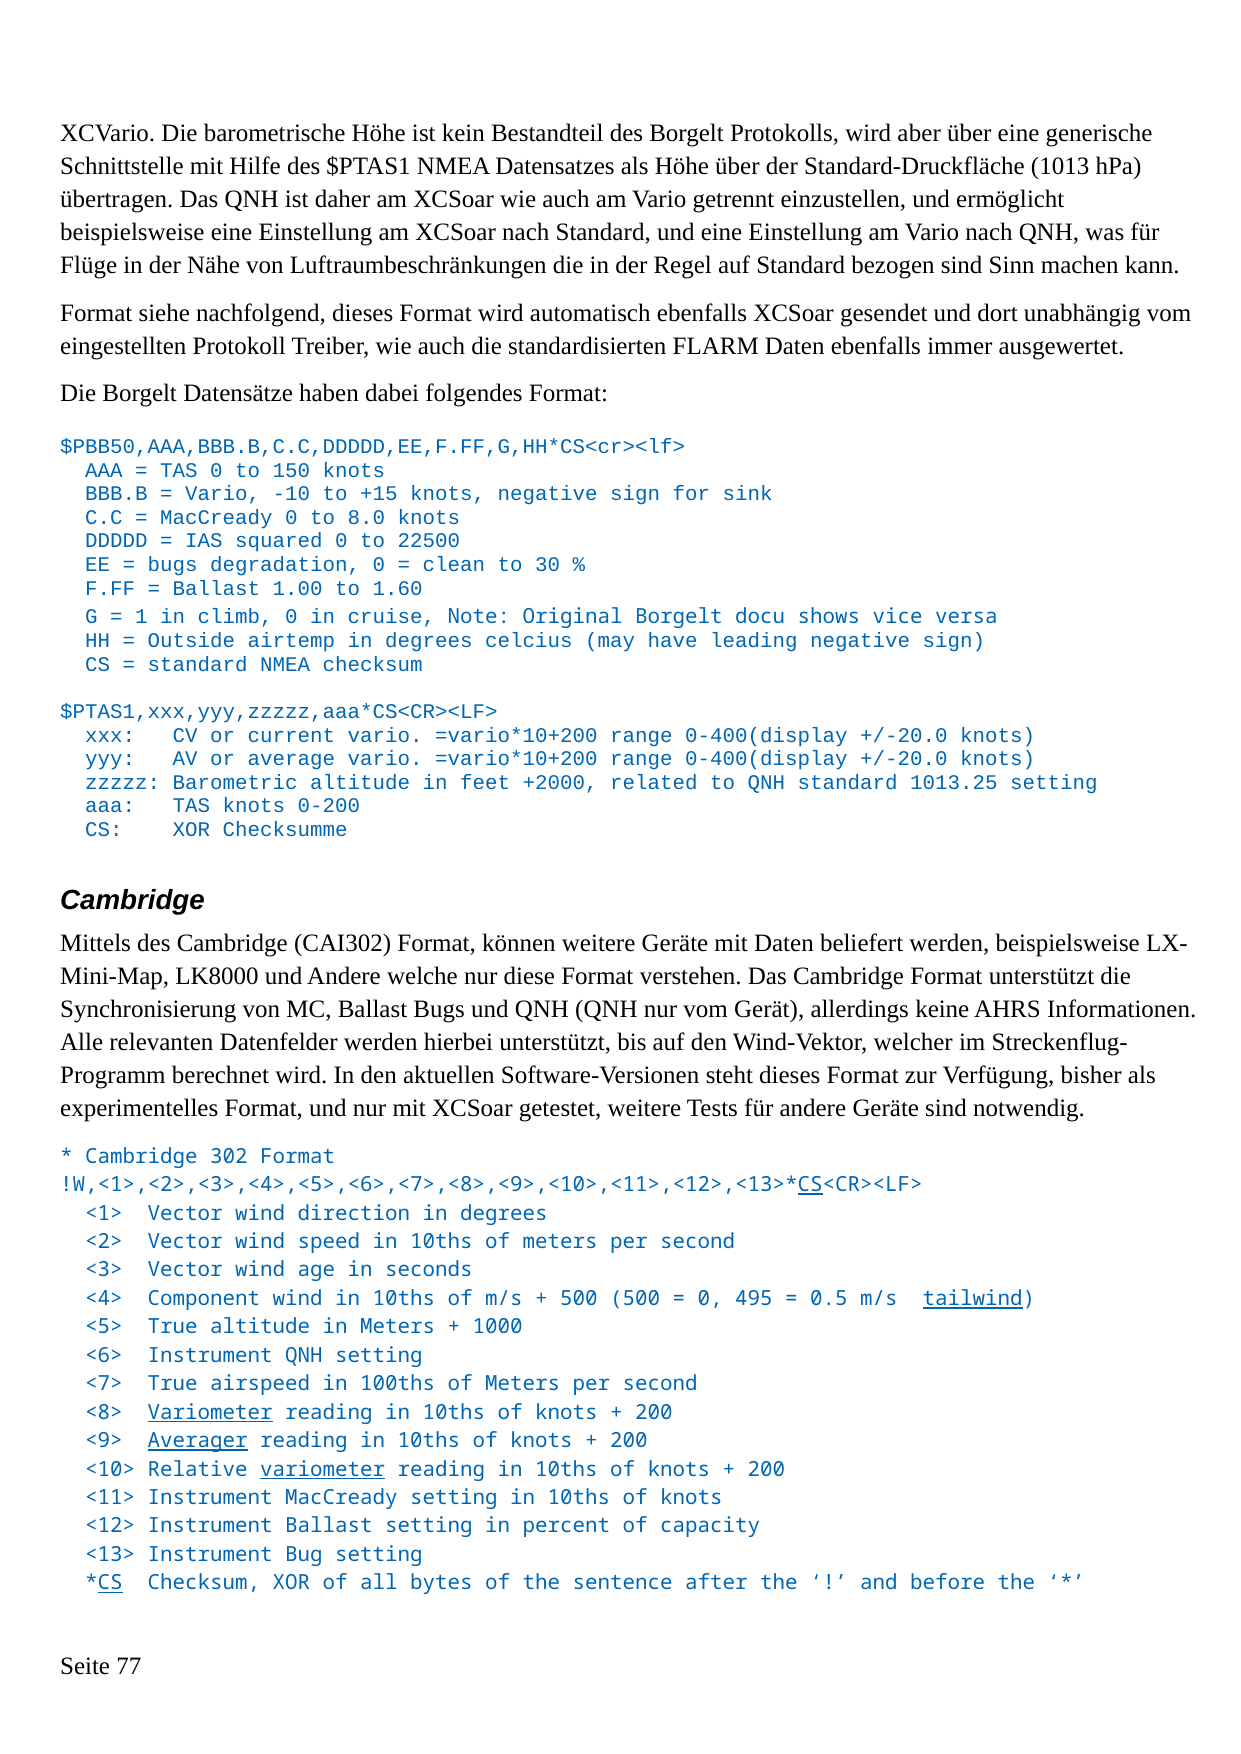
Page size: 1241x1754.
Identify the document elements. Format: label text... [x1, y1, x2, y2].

text <10> Relative variometer reading in 10ths of knots + 200 [60, 1454, 1207, 1482]
text aaa: TAS knots 0-200 [60, 796, 1207, 819]
text <3> Vector wind age in seconds [60, 1254, 1207, 1283]
text <13> Instrument Bug setting [60, 1539, 1207, 1567]
text yyy: AV or average vario. =vario*10+200 range 0-400(display +/-20.0 knots) [60, 748, 1207, 772]
subtitle Cambridge [60, 884, 1207, 916]
text <8> Variometer reading in 10ths of knots + 200 [60, 1397, 1207, 1425]
text AAA = TAS 0 to 150 knots [60, 459, 1207, 483]
text <12> Instrument Ballast setting in percent of capacity [60, 1511, 1207, 1539]
text <11> Instrument MacCready setting in 10ths of knots [60, 1482, 1207, 1511]
text <4> Component wind in 10ths of m/s + 500 (500 = 0, 495 = 0.5 m/s tailwind) [60, 1283, 1207, 1311]
text Mittels des Cambridge (CAI302) Format, können weitere Geräte mit Daten beliefert werden, beispielsweise LX-Mini-Map, LK8000 und Andere welche nur diese Format verstehen. Das Cambridge Format unterstützt die Synchronisierung von MC, Ballast Bugs und QNH (QNH nur vom Gerät), allerdings keine AHRS Informationen. Alle relevanten Datenfelder werden hierbei unterstützt, bis auf den Wind-Vektor, welcher im Streckenflug-Programm berechnet wird. In den aktuellen Software-Versionen steht dieses Format zur Verfügung, bisher als experimentelles Format, und nur mit XCSoar getestet, weitere Tests für andere Geräte sind notwendig. [60, 928, 1207, 1122]
text <7> True airspeed in 100ths of Meters per second [60, 1368, 1207, 1397]
text HH = Outside airtemp in degrees celcius (may have leading negative sign) [60, 630, 1207, 654]
text <9> Averager reading in 10ths of knots + 200 [60, 1425, 1207, 1454]
text C.C = MacCready 0 to 8.0 knots [60, 507, 1207, 531]
text !W,<1>,<2>,<3>,<4>,<5>,<6>,<7>,<8>,<9>,<10>,<11>,<12>,<13>*CS<CR><LF> [60, 1169, 1207, 1198]
text BBB.B = Vario, -10 to +15 knots, negative sign for sink [60, 483, 1207, 507]
text EE = bugs degradation, 0 = clean to 30 % [60, 554, 1207, 578]
text $PTAS1,xxx,yyy,zzzzz,aaa*CS<CR><LF> [60, 701, 1207, 724]
text Format siehe nachfolgend, dieses Format wird automatisch ebenfalls XCSoar gesendet und dort unabhängig vom eingestellten Protokoll Treiber, wie auch die standardisierten FLARM Daten ebenfalls immer ausgewertet. [60, 298, 1207, 359]
text zzzzz: Barometric altitude in feet +2000, related to QNH standard 1013.25 setting [60, 772, 1207, 796]
text <6> Instrument QNH setting [60, 1340, 1207, 1368]
text Die Borgelt Datensätze haben dabei folgendes Format: [60, 378, 1207, 407]
text *CS Checksum, XOR of all bytes of the sentence after the ‘!’ and before the ‘*’ [60, 1567, 1207, 1596]
text DDDDD = IAS squared 0 to 22500 [60, 531, 1207, 554]
text XCVario. Die barometrische Höhe ist kein Bestandteil des Borgelt Protokolls, wird aber über eine generische Schnittstelle mit Hilfe des $PTAS1 NMEA Datensatzes als Höhe über der Standard-Druckfläche (1013 hPa) übertragen. Das QNH ist daher am XCSoar wie auch am Vario getrennt einzustellen, und ermöglicht beispielsweise eine Einstellung am XCSoar nach Standard, und eine Einstellung am Vario nach QNH, was für Flüge in der Nähe von Luftraumbeschränkungen die in der Regel auf Standard bezogen sind Sinn machen kann. [60, 118, 1207, 279]
text <2> Vector wind speed in 10ths of meters per second [60, 1226, 1207, 1254]
text $PBB50,AAA,BBB.B,C.C,DDDDD,EE,F.FF,G,HH*CS<cr><lf> [60, 436, 1207, 459]
text G = 1 in climb, 0 in cruise, Note: Original Borgelt docu shows vice versa [60, 601, 1207, 630]
text xxx: CV or current vario. =vario*10+200 range 0-400(display +/-20.0 knots) [60, 724, 1207, 748]
text <1> Vector wind direction in degrees [60, 1198, 1207, 1226]
text <5> True altitude in Meters + 1000 [60, 1311, 1207, 1340]
text * Cambridge 302 Format [60, 1141, 1207, 1169]
text CS: XOR Checksumme [60, 819, 1207, 843]
text F.FF = Ballast 1.00 to 1.60 [60, 578, 1207, 601]
text CS = standard NMEA checksum [60, 654, 1207, 677]
